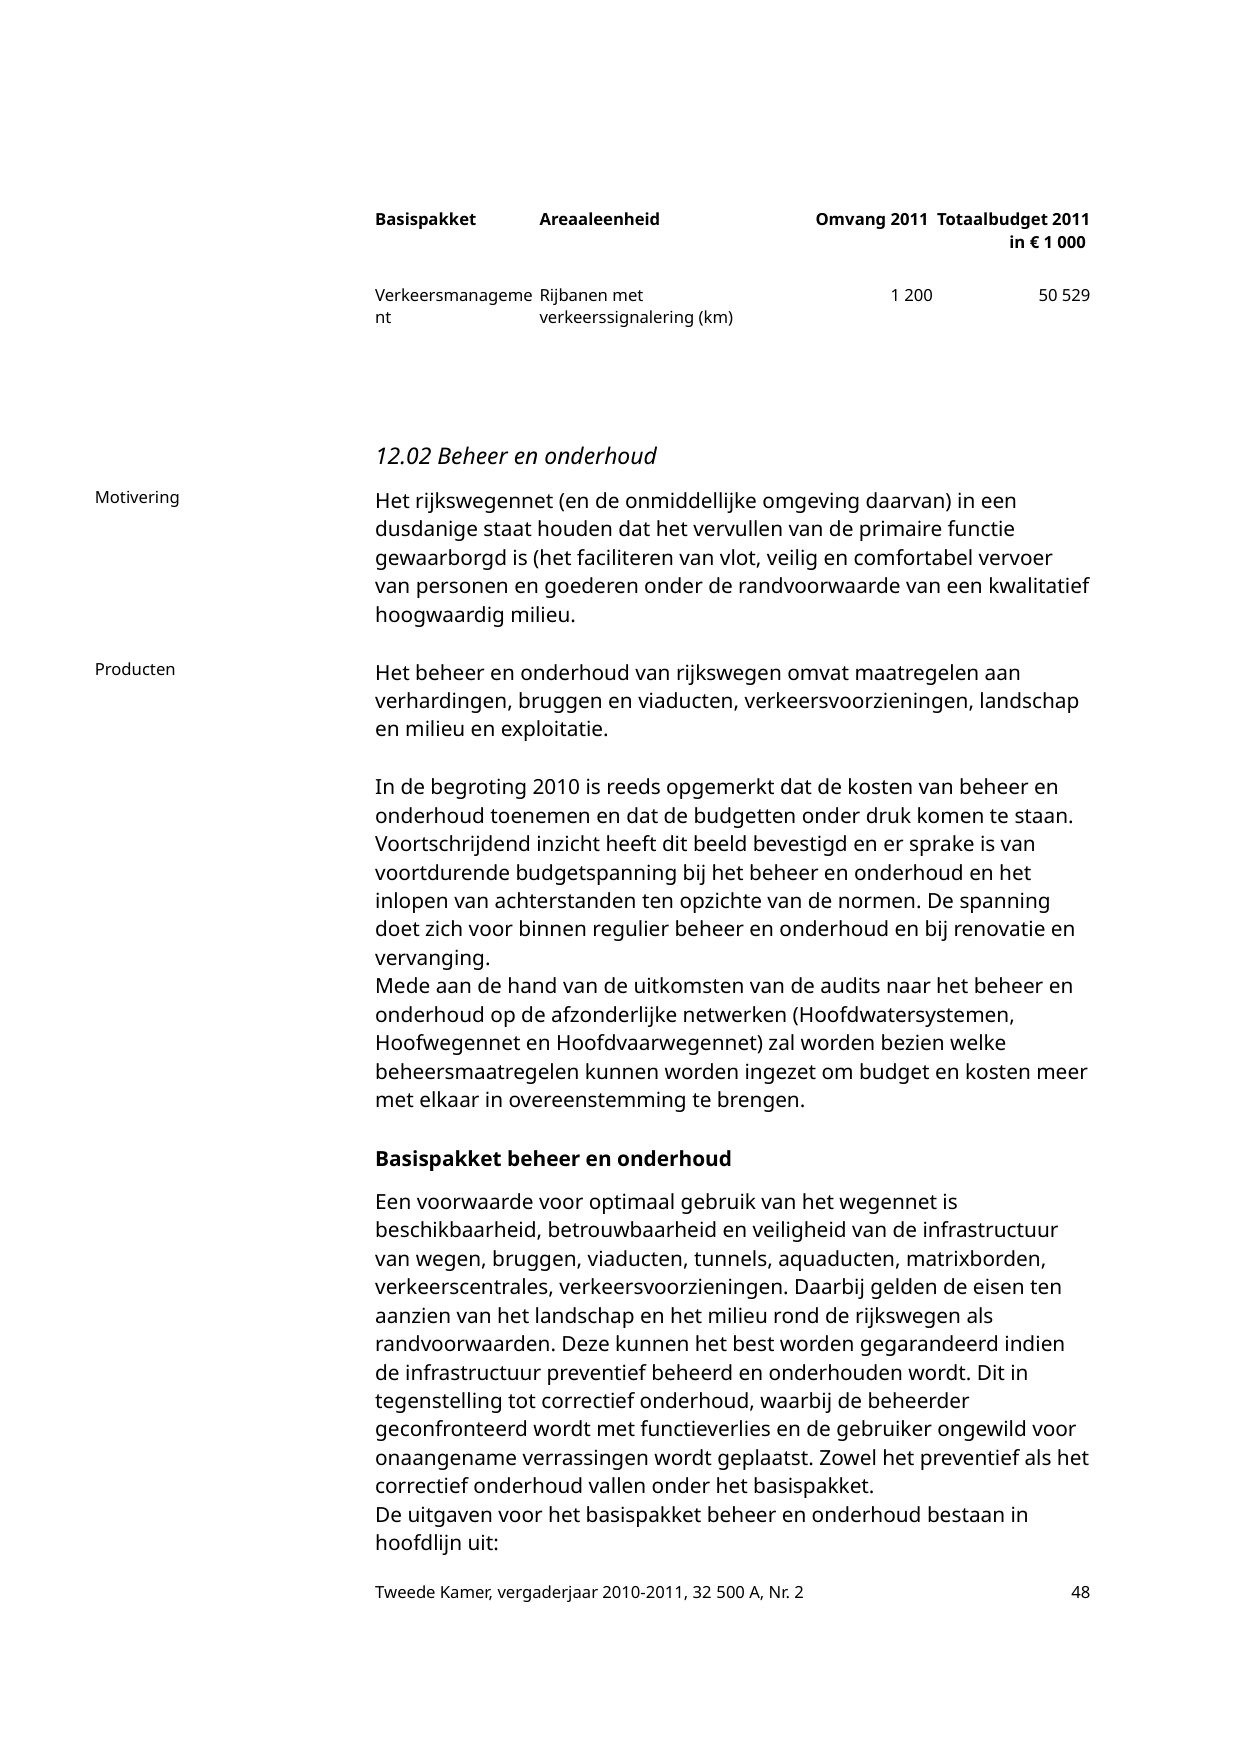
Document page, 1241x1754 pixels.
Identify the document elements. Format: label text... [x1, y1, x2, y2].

subtitle 12.02 Beheer en onderhoud [375, 440, 1090, 471]
text Basispakket beheer en onderhoud [375, 1144, 1090, 1172]
table_header Omvang 2011 [775, 208, 933, 283]
table_header Basispakket [375, 208, 539, 283]
table_header Areaaleenheid [539, 208, 775, 283]
table_cell 50 529 [933, 283, 1090, 359]
text Het rijkswegennet (en de onmiddellijke omgeving daarvan) in een dusdanige staat houden dat het vervullen van de primaire functie gewaarborgd is (het faciliteren van vlot, veilig en comfortabel vervoer van personen en goederen onder de randvoorwaarde van een kwalitatief hoogwaardig milieu. [375, 486, 1090, 628]
text Mede aan de hand van de uitkomsten van de audits naar het beheer en onderhoud op de afzonderlijke netwerken (Hoofdwatersystemen, Hoofwegennet en Hoofdvaarwegennet) zal worden bezien welke beheersmaatregelen kunnen worden ingezet om budget en kosten meer met elkaar in overeenstemming te brengen. [375, 971, 1090, 1114]
table_header Totaalbudget 2011 in € 1 000 [933, 208, 1090, 283]
text De uitgaven voor het basispakket beheer en onderhoud bestaan in hoofdlijn uit: [375, 1500, 1090, 1557]
table_cell Rijbanen met verkeerssignalering (km) [539, 283, 775, 359]
text Het beheer en onderhoud van rijkswegen omvat maatregelen aan verhardingen, bruggen en viaducten, verkeersvoorzieningen, landschap en milieu en exploitatie. [375, 658, 1090, 743]
text Een voorwaarde voor optimaal gebruik van het wegennet is beschikbaarheid, betrouwbaarheid en veiligheid van de infrastructuur van wegen, bruggen, viaducten, tunnels, aquaducten, matrixborden, verkeerscentrales, verkeersvoorzieningen. Daarbij gelden de eisen ten aanzien van het landschap en het milieu rond de rijkswegen als randvoorwaarden. Deze kunnen het best worden gegarandeerd indien de infrastructuur preventief beheerd en onderhouden wordt. Dit in tegenstelling tot correctief onderhoud, waarbij de beheerder geconfronteerd wordt met functieverlies en de gebruiker ongewild voor onaangename verrassingen wordt geplaatst. Zowel het preventief als het correctief onderhoud vallen onder het basispakket. [375, 1187, 1090, 1500]
table_cell Verkeersmanagement [375, 283, 539, 359]
text Producten [94, 658, 328, 680]
text Motivering [94, 486, 328, 509]
table_cell 1 200 [775, 283, 933, 359]
text In de begroting 2010 is reeds opgemerkt dat de kosten van beheer en onderhoud toenemen en dat de budgetten onder druk komen te staan. Voortschrijdend inzicht heeft dit beeld bevestigd en er sprake is van voortdurende budgetspanning bij het beheer en onderhoud en het inlopen van achterstanden ten opzichte van de normen. De spanning doet zich voor binnen regulier beheer en onderhoud en bij renovatie en vervanging. [375, 772, 1090, 971]
